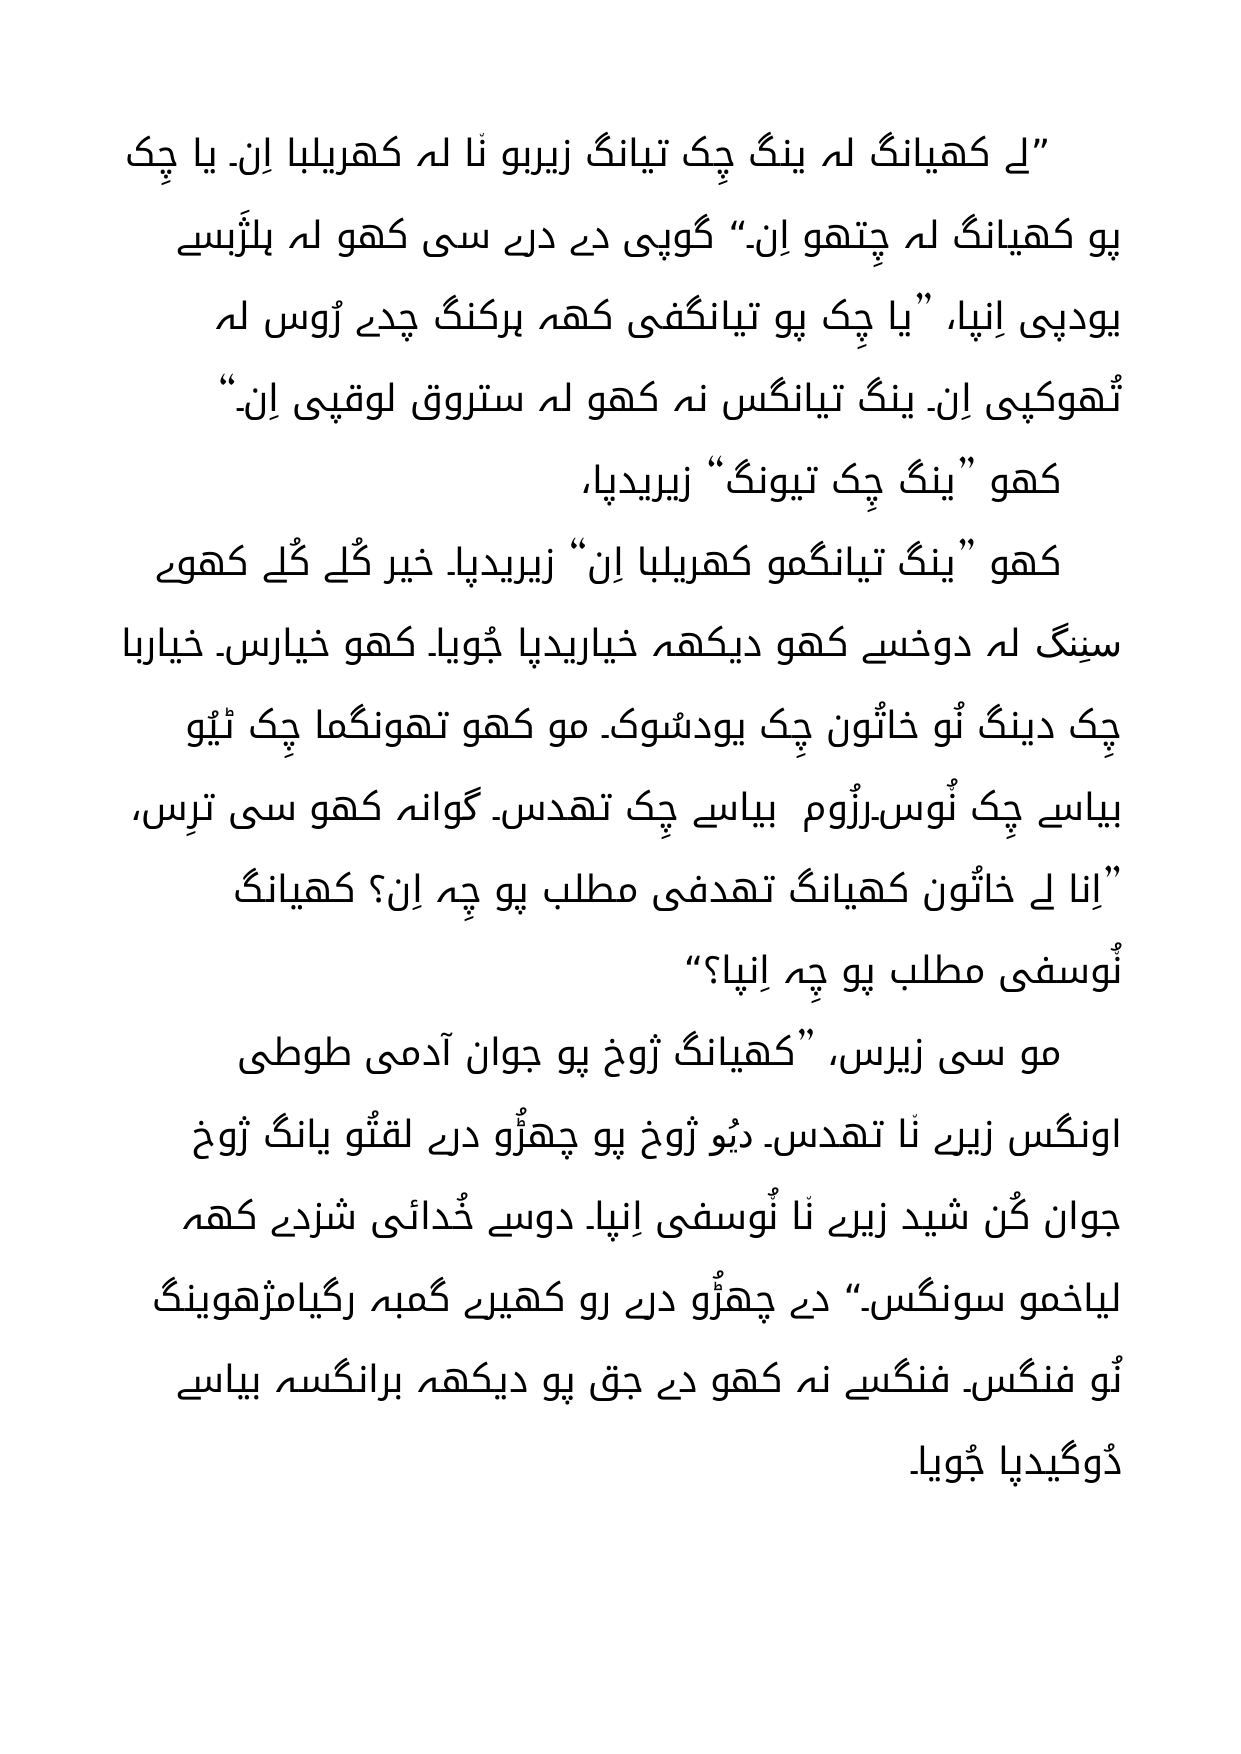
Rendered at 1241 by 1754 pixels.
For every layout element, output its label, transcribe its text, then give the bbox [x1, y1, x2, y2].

text مو سی زیرس، ”کھیانگ ژوخ پو جوان آدمی طوطی اونگس زیرے ن٘ا تھدس۔ دیُو ژوخ پو چھڑُو درے لقتُو یانگ ژوخ جوان کُن شید زیرے ن٘ا نُ٘وسفی اِنپا۔ دوسے خُدائی شزدے کھہ لیاخمو سونگس۔“ دے چھڑُو درے رو کھیرے گمبہ رگیامژھوینگ نُو فنگس۔ فنگسے نہ کھو دے جق پو دیکھہ برانگسہ بیاسے دُوگیدپا جُویا۔ [118, 1018, 1122, 1498]
text کھو ”ینگ چِک تیونگ“ زیریدپا، [118, 445, 1122, 516]
text کھو ”ینگ تیانگمو کھریلبا اِن“ زیریدپا۔ خیر کُلے کُلے کھوے سنِنگ لہ دوخسے کھو دیکھہ خیاریدپا جُویا۔ کھو خیارس۔ خیاربا چِک دینگ نُو خاتُون چِک یودسُوک۔ مو کھو تھونگما چِک ٹیُو بیاسے چِک نُ٘وس۔رزُوم بیاسے چِک تھدس۔ گوانہ کھو سی ترِس، ”اِنا لے خاتُون کھیانگ تھدفی مطلب پو چِہ اِن؟ کھیانگ نُ٘وسفی مطلب پو چِہ اِنپا؟“ [118, 527, 1122, 1007]
text ”لے کھیانگ لہ ینگ چِک تیانگ زیربو ن٘ا لہ کھریلبا اِن۔ یا چِک پو کھیانگ لہ چِتھو اِن۔“ گوپی دے درے سی کھو لہ ہلژَبسے یودپی اِنپا، ”یا چِک پو تیانگفی کھہ ہرکنگ چدے رُوس لہ تُھوکپی اِن۔ ینگ تیانگس نہ کھو لہ ستروق لوقپی اِن۔“ [118, 118, 1122, 434]
